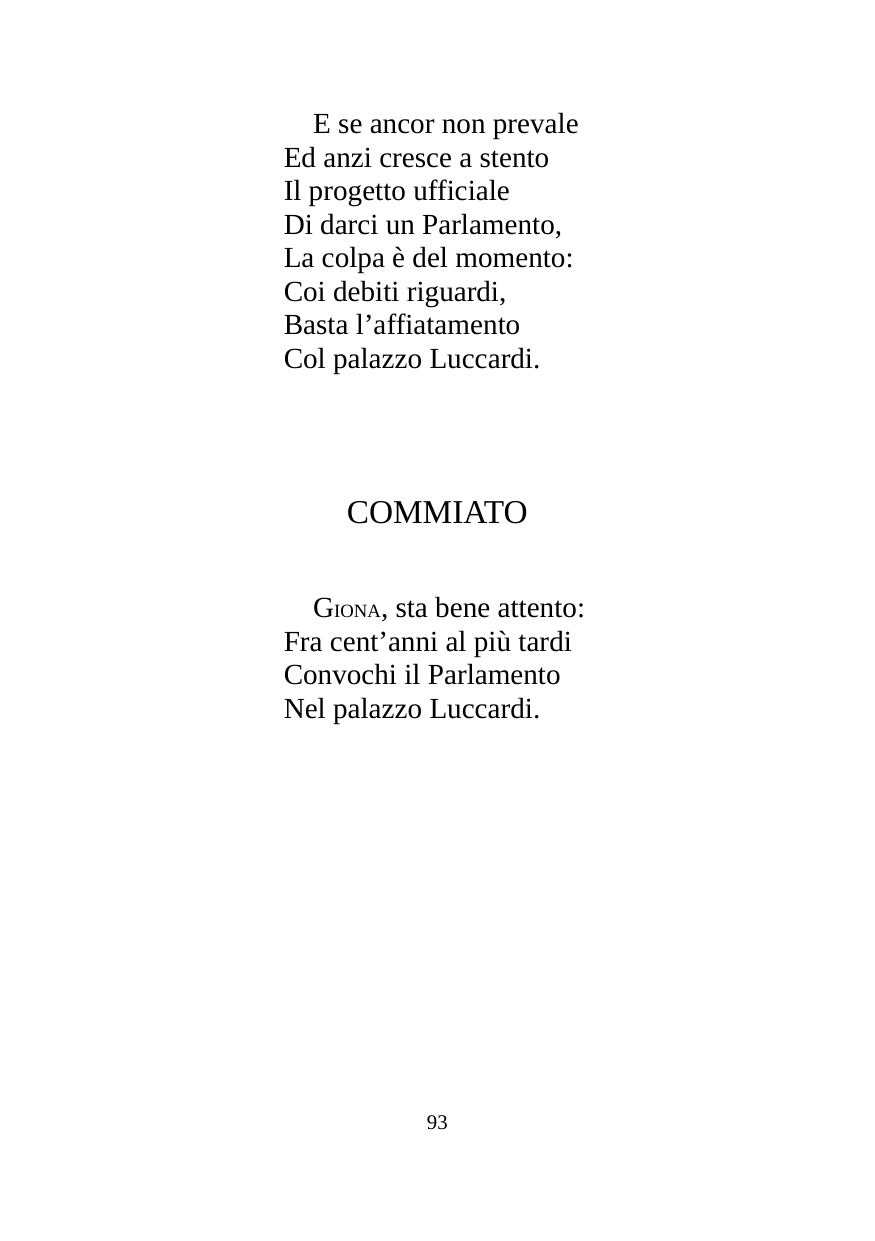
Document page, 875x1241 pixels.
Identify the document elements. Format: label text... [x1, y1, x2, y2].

text COMMIATO [106, 493, 768, 531]
text E se ancor non prevale [283, 106, 768, 140]
text Fra cent’anni al più tardi [283, 624, 768, 657]
text Coi debiti riguardi, [283, 274, 768, 307]
text Basta l’affiatamento [283, 307, 768, 341]
text GIONA, sta bene attento: [283, 590, 768, 624]
text Col palazzo Luccardi. [283, 341, 768, 374]
text La colpa è del momento: [283, 240, 768, 274]
text Ed anzi cresce a stento [283, 140, 768, 173]
text Il progetto ufficiale [283, 173, 768, 207]
text Nel palazzo Luccardi. [283, 691, 768, 724]
text Di darci un Parlamento, [283, 207, 768, 240]
text Convochi il Parlamento [283, 657, 768, 691]
